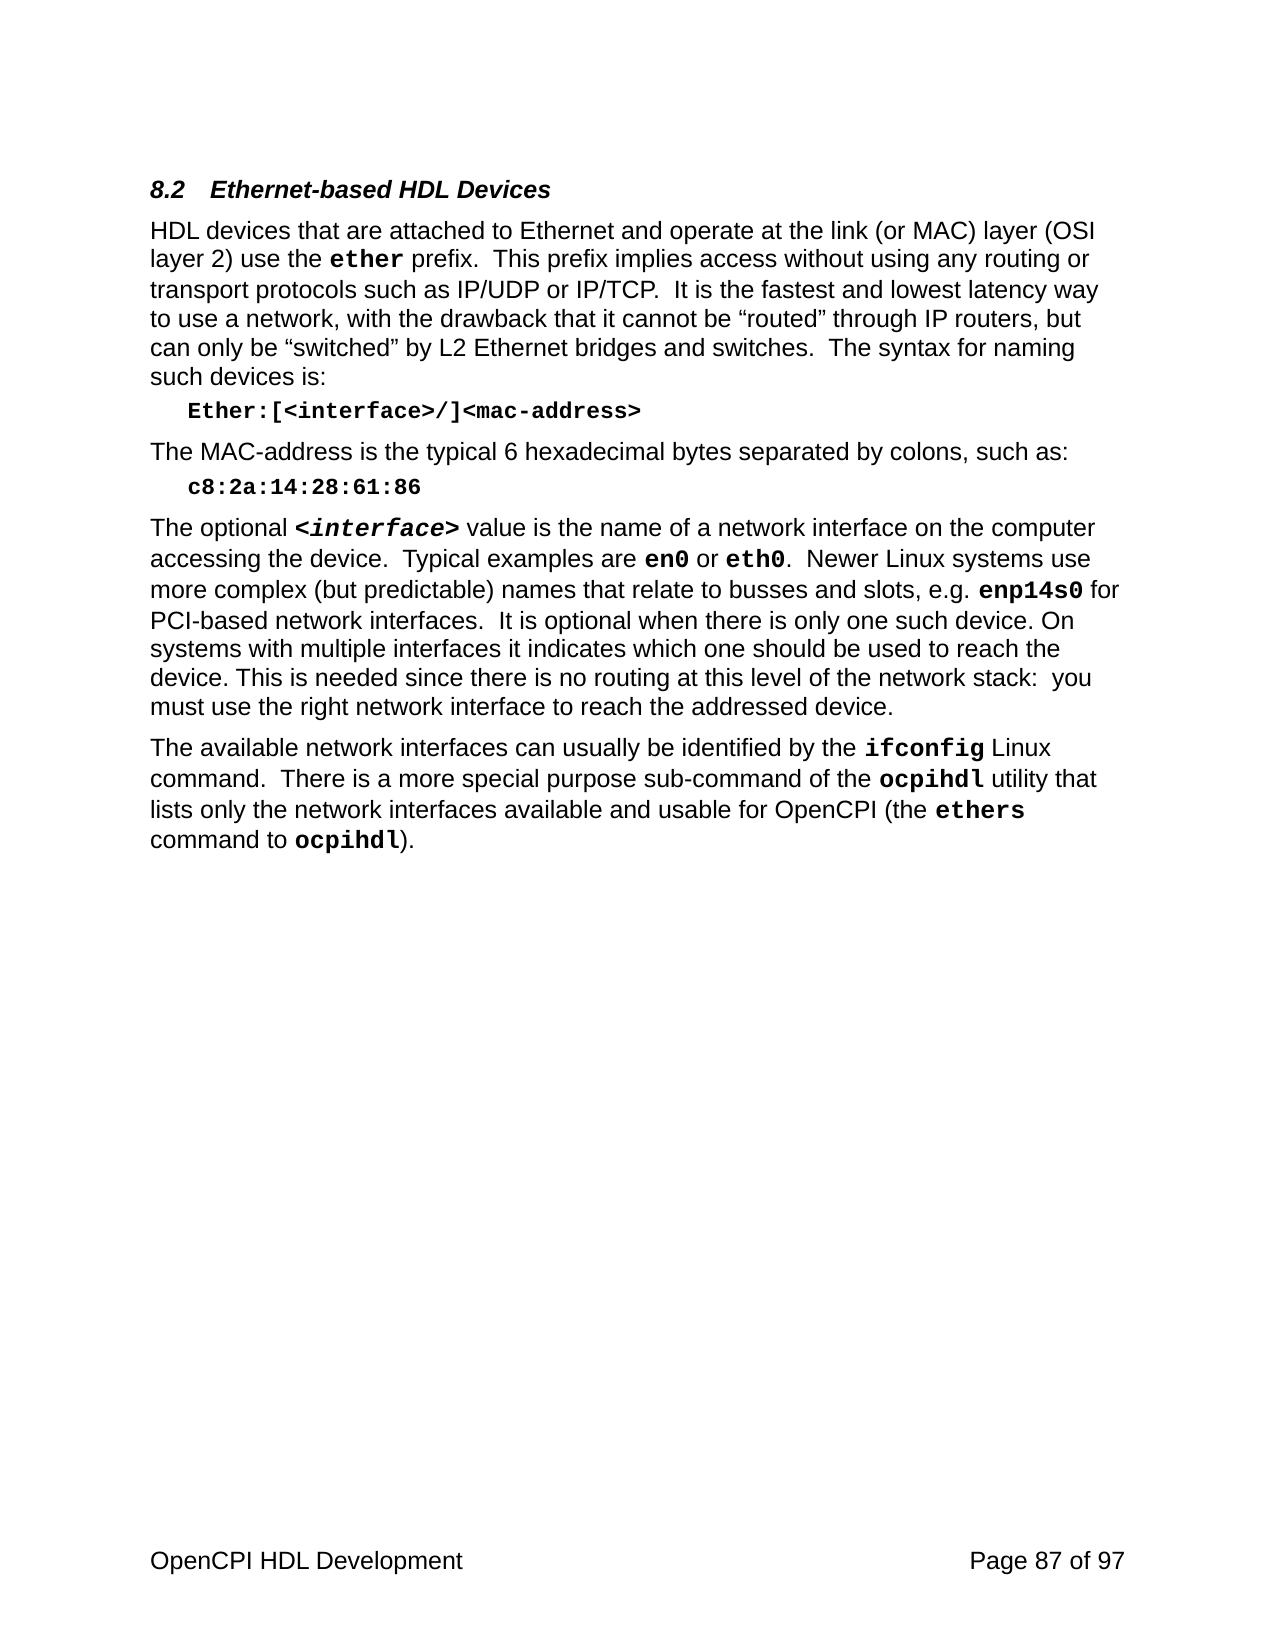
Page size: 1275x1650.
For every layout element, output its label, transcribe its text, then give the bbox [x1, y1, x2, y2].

text The available network interfaces can usually be identified by the ifconfig Linux command. There is a more special purpose sub-command of the ocpihdl utility that lists only the network interfaces available and usable for OpenCPI (the ethers command to ocpihdl). [150, 733, 1125, 856]
text c8:2a:14:28:61:86 [187, 475, 1125, 501]
text The MAC-address is the typical 6 hexadecimal bytes separated by colons, such as: [150, 437, 1125, 466]
subtitle Ethernet-based HDL Devices [150, 175, 1125, 204]
text HDL devices that are attached to Ethernet and operate at the link (or MAC) layer (OSI layer 2) use the ether prefix. This prefix implies access without using any routing or transport protocols such as IP/UDP or IP/TCP. It is the fastest and lowest latency way to use a network, with the drawback that it cannot be “routed” through IP routers, but can only be “switched” by L2 Ethernet bridges and switches. The syntax for naming such devices is: [150, 216, 1125, 390]
text Ether:[<interface>/]<mac-address> [187, 399, 1125, 425]
text The optional <interface> value is the name of a network interface on the computer accessing the device. Typical examples are en0 or eth0. Newer Linux systems use more complex (but predictable) names that relate to busses and slots, e.g. enp14s0 for PCI-based network interfaces. It is optional when there is only one such device. On systems with multiple interfaces it indicates which one should be used to reach the device. This is needed since there is no routing at this level of the network stack: you must use the right network interface to reach the addressed device. [150, 513, 1125, 721]
